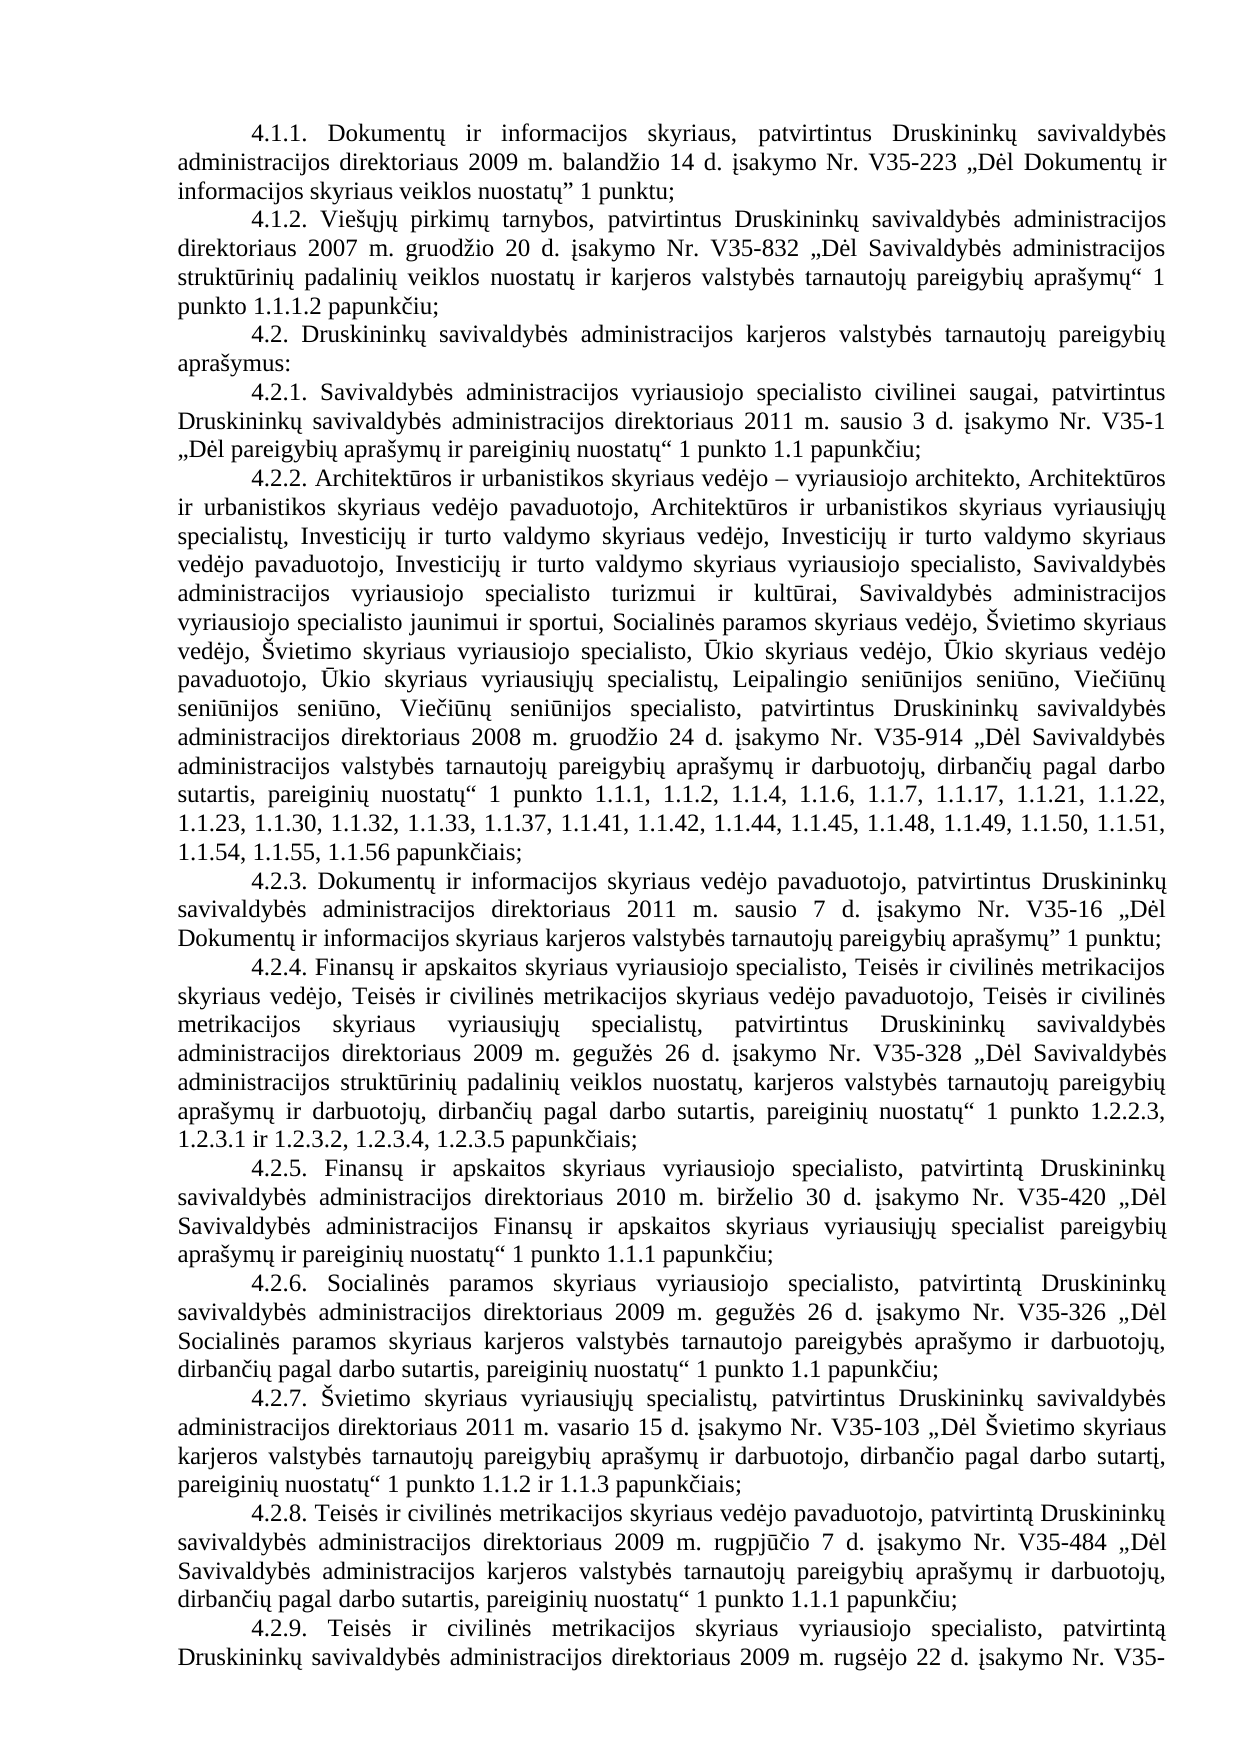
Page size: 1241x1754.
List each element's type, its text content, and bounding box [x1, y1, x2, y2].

text 4.2.9. Teisės ir civilinės metrikacijos skyriaus vyriausiojo specialisto, patvirtintą Druskininkų savivaldybės administracijos direktoriaus 2009 m. rugsėjo 22 d. įsakymo Nr. V35- [177, 1613, 1167, 1671]
text 4.2.8. Teisės ir civilinės metrikacijos skyriaus vedėjo pavaduotojo, patvirtintą Druskininkų savivaldybės administracijos direktoriaus 2009 m. rugpjūčio 7 d. įsakymo Nr. V35-484 „Dėl Savivaldybės administracijos karjeros valstybės tarnautojų pareigybių aprašymų ir darbuotojų, dirbančių pagal darbo sutartis, pareiginių nuostatų“ 1 punkto 1.1.1 papunkčiu; [177, 1498, 1167, 1613]
text 4.2.2. Architektūros ir urbanistikos skyriaus vedėjo – vyriausiojo architekto, Architektūros ir urbanistikos skyriaus vedėjo pavaduotojo, Architektūros ir urbanistikos skyriaus vyriausiųjų specialistų, Investicijų ir turto valdymo skyriaus vedėjo, Investicijų ir turto valdymo skyriaus vedėjo pavaduotojo, Investicijų ir turto valdymo skyriaus vyriausiojo specialisto, Savivaldybės administracijos vyriausiojo specialisto turizmui ir kultūrai, Savivaldybės administracijos vyriausiojo specialisto jaunimui ir sportui, Socialinės paramos skyriaus vedėjo, Švietimo skyriaus vedėjo, Švietimo skyriaus vyriausiojo specialisto, Ūkio skyriaus vedėjo, Ūkio skyriaus vedėjo pavaduotojo, Ūkio skyriaus vyriausiųjų specialistų, Leipalingio seniūnijos seniūno, Viečiūnų seniūnijos seniūno, Viečiūnų seniūnijos specialisto, patvirtintus Druskininkų savivaldybės administracijos direktoriaus 2008 m. gruodžio 24 d. įsakymo Nr. V35-914 „Dėl Savivaldybės administracijos valstybės tarnautojų pareigybių aprašymų ir darbuotojų, dirbančių pagal darbo sutartis, pareiginių nuostatų“ 1 punkto 1.1.1, 1.1.2, 1.1.4, 1.1.6, 1.1.7, 1.1.17, 1.1.21, 1.1.22, 1.1.23, 1.1.30, 1.1.32, 1.1.33, 1.1.37, 1.1.41, 1.1.42, 1.1.44, 1.1.45, 1.1.48, 1.1.49, 1.1.50, 1.1.51, 1.1.54, 1.1.55, 1.1.56 papunkčiais; [177, 463, 1167, 866]
text 4.2.5. Finansų ir apskaitos skyriaus vyriausiojo specialisto, patvirtintą Druskininkų savivaldybės administracijos direktoriaus 2010 m. birželio 30 d. įsakymo Nr. V35-420 „Dėl Savivaldybės administracijos Finansų ir apskaitos skyriaus vyriausiųjų specialist pareigybių aprašymų ir pareiginių nuostatų“ 1 punkto 1.1.1 papunkčiu; [177, 1153, 1167, 1268]
text 4.2.7. Švietimo skyriaus vyriausiųjų specialistų, patvirtintus Druskininkų savivaldybės administracijos direktoriaus 2011 m. vasario 15 d. įsakymo Nr. V35-103 „Dėl Švietimo skyriaus karjeros valstybės tarnautojų pareigybių aprašymų ir darbuotojo, dirbančio pagal darbo sutartį, pareiginių nuostatų“ 1 punkto 1.1.2 ir 1.1.3 papunkčiais; [177, 1383, 1167, 1498]
text 4.1.1. Dokumentų ir informacijos skyriaus, patvirtintus Druskininkų savivaldybės administracijos direktoriaus 2009 m. balandžio 14 d. įsakymo Nr. V35-223 „Dėl Dokumentų ir informacijos skyriaus veiklos nuostatų” 1 punktu; [177, 118, 1167, 204]
text 4.2.4. Finansų ir apskaitos skyriaus vyriausiojo specialisto, Teisės ir civilinės metrikacijos skyriaus vedėjo, Teisės ir civilinės metrikacijos skyriaus vedėjo pavaduotojo, Teisės ir civilinės metrikacijos skyriaus vyriausiųjų specialistų, patvirtintus Druskininkų savivaldybės administracijos direktoriaus 2009 m. gegužės 26 d. įsakymo Nr. V35-328 „Dėl Savivaldybės administracijos struktūrinių padalinių veiklos nuostatų, karjeros valstybės tarnautojų pareigybių aprašymų ir darbuotojų, dirbančių pagal darbo sutartis, pareiginių nuostatų“ 1 punkto 1.2.2.3, 1.2.3.1 ir 1.2.3.2, 1.2.3.4, 1.2.3.5 papunkčiais; [177, 952, 1167, 1153]
text 4.2.3. Dokumentų ir informacijos skyriaus vedėjo pavaduotojo, patvirtintus Druskininkų savivaldybės administracijos direktoriaus 2011 m. sausio 7 d. įsakymo Nr. V35-16 „Dėl Dokumentų ir informacijos skyriaus karjeros valstybės tarnautojų pareigybių aprašymų” 1 punktu; [177, 866, 1167, 952]
text 4.2. Druskininkų savivaldybės administracijos karjeros valstybės tarnautojų pareigybių aprašymus: [177, 319, 1167, 377]
text 4.2.1. Savivaldybės administracijos vyriausiojo specialisto civilinei saugai, patvirtintus Druskininkų savivaldybės administracijos direktoriaus 2011 m. sausio 3 d. įsakymo Nr. V35-1 „Dėl pareigybių aprašymų ir pareiginių nuostatų“ 1 punkto 1.1 papunkčiu; [177, 377, 1167, 463]
text 4.1.2. Viešųjų pirkimų tarnybos, patvirtintus Druskininkų savivaldybės administracijos direktoriaus 2007 m. gruodžio 20 d. įsakymo Nr. V35-832 „Dėl Savivaldybės administracijos struktūrinių padalinių veiklos nuostatų ir karjeros valstybės tarnautojų pareigybių aprašymų“ 1 punkto 1.1.1.2 papunkčiu; [177, 204, 1167, 319]
text 4.2.6. Socialinės paramos skyriaus vyriausiojo specialisto, patvirtintą Druskininkų savivaldybės administracijos direktoriaus 2009 m. gegužės 26 d. įsakymo Nr. V35-326 „Dėl Socialinės paramos skyriaus karjeros valstybės tarnautojo pareigybės aprašymo ir darbuotojų, dirbančių pagal darbo sutartis, pareiginių nuostatų“ 1 punkto 1.1 papunkčiu; [177, 1268, 1167, 1383]
